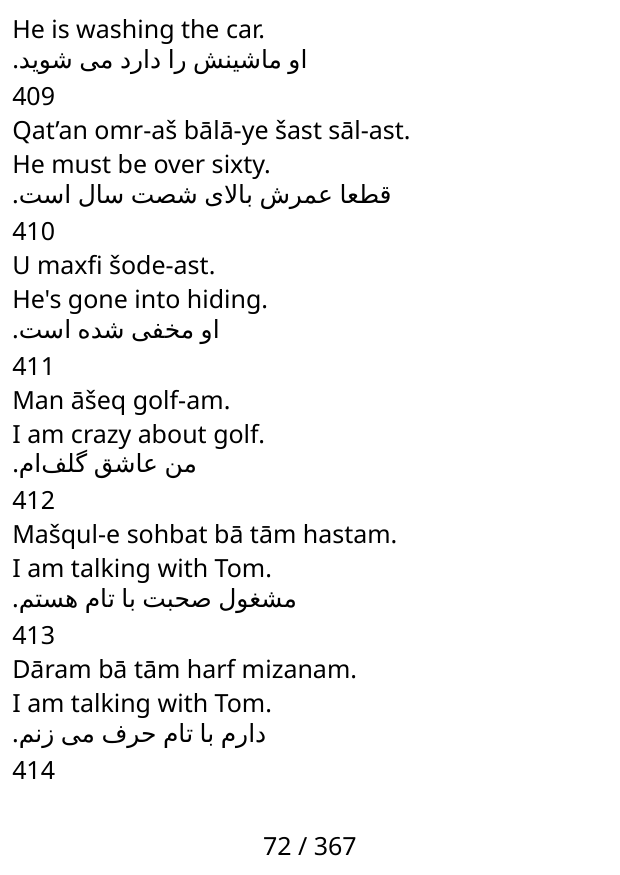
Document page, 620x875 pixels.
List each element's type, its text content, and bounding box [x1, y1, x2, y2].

text 409 [12, 79, 607, 113]
text I am crazy about golf. [12, 416, 607, 450]
text 412 [12, 483, 607, 517]
text او ماشینش را دارد می شوید. [12, 46, 607, 79]
text I am talking with Tom. [12, 551, 607, 585]
text 411 [12, 348, 607, 382]
text دارم با تام حرف می زنم. [12, 720, 607, 753]
text Man āšeq golf-am. [12, 382, 607, 416]
text He is washing the car. [12, 12, 607, 46]
text 410 [12, 213, 607, 247]
text او مخفی شده است. [12, 316, 607, 348]
text قطعا عمرش بالای شصت سال است. [12, 181, 607, 213]
text He must be over sixty. [12, 147, 607, 181]
text مشغول صحبت با تام هستم. [12, 585, 607, 618]
text He's gone into hiding. [12, 282, 607, 316]
text 414 [12, 753, 607, 787]
text U maxfi šode-ast. [12, 247, 607, 282]
text Mašqul-e sohbat bā tām hastam. [12, 517, 607, 551]
text Dāram bā tām harf mi‌zanam. [12, 652, 607, 686]
text I am talking with Tom. [12, 686, 607, 720]
text من عاشق گلف‌ام. [12, 450, 607, 483]
text Qat’an omr-aš bālā-ye šast sāl-ast. [12, 113, 607, 147]
text 413 [12, 618, 607, 652]
